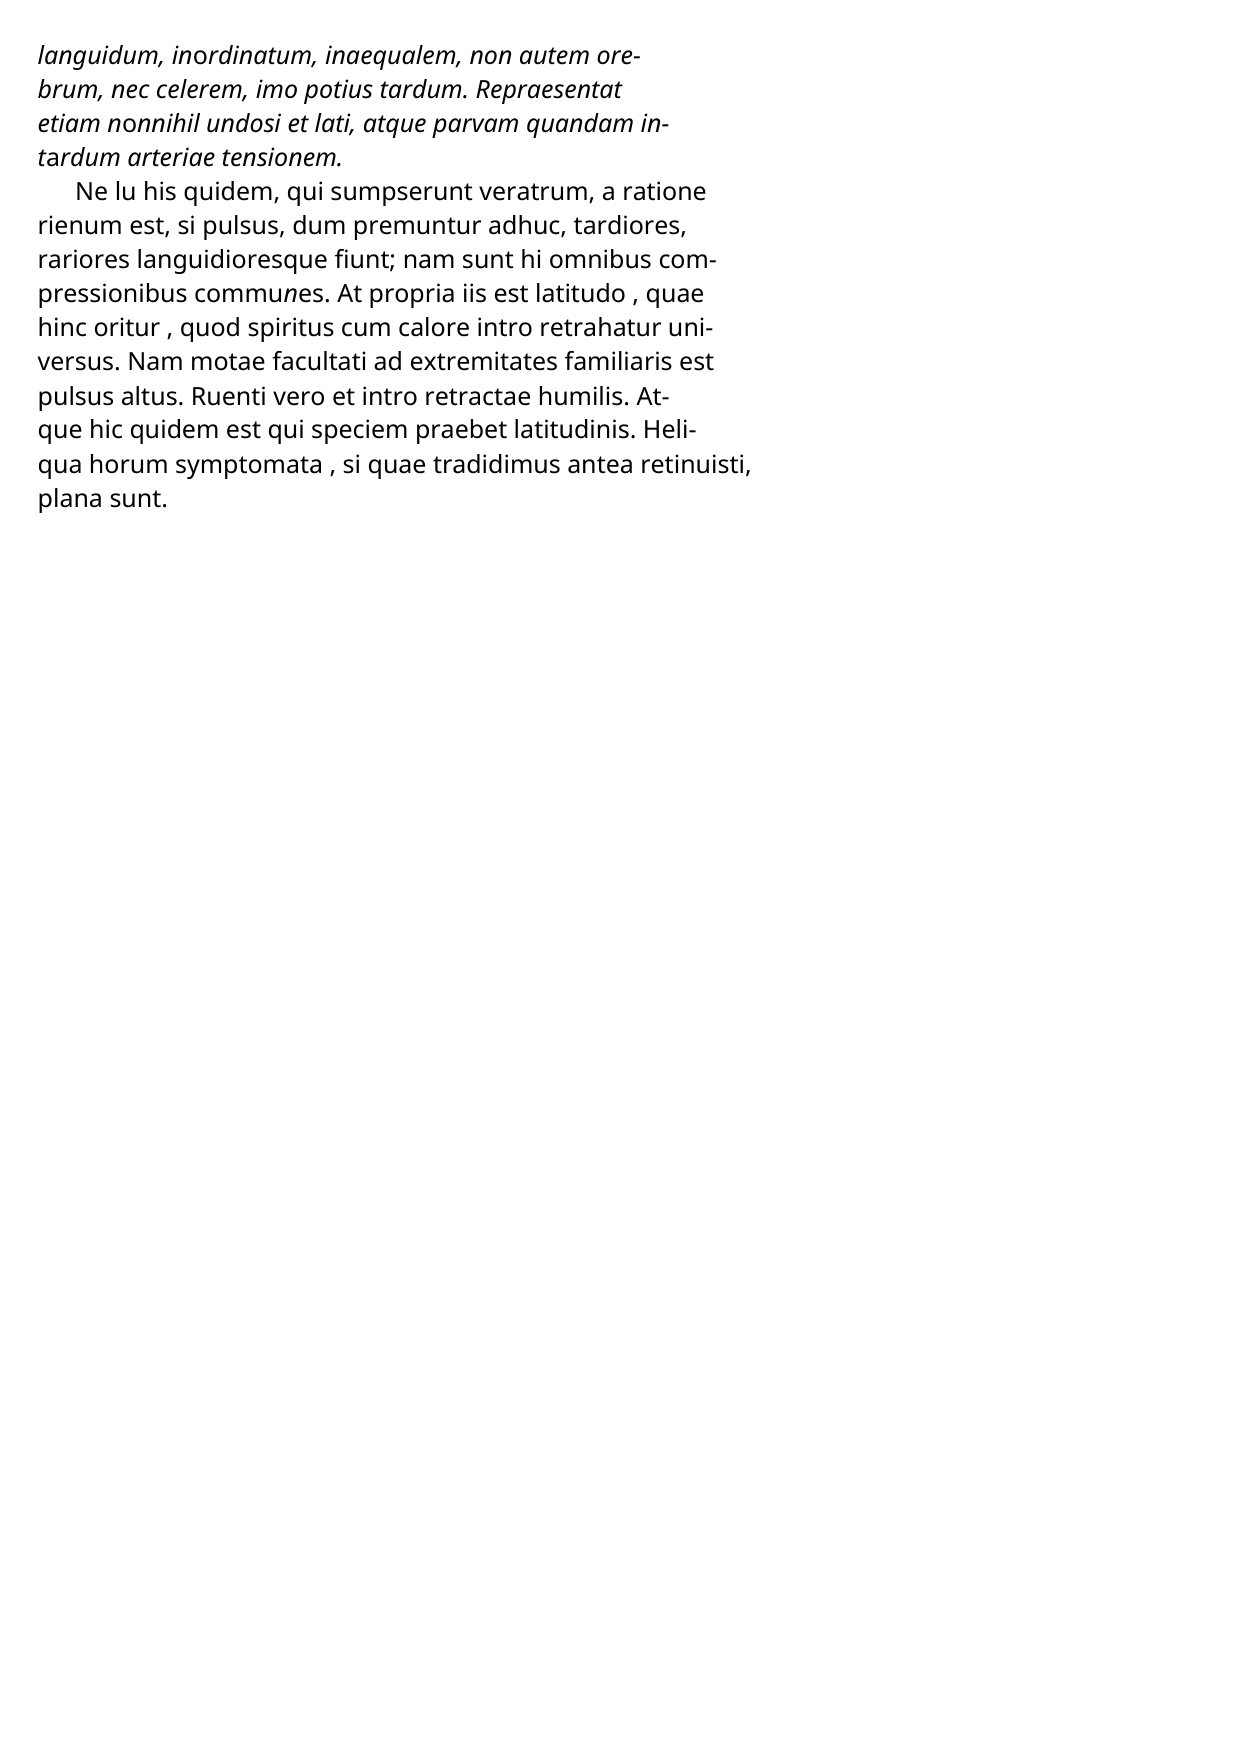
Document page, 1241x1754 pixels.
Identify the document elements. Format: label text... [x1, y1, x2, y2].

text languidum, inordinatum, inaequalem, non autem ore- brum, nec celerem, imo potius tardum. Repraesentat etiam nonnihil undosi et lati, atque parvam quandam in- tardum arteriae tensionem. [37, 37, 1203, 174]
text Ne lu his quidem, qui sumpserunt veratrum, a ratione rienum est, si pulsus, dum premuntur adhuc, tardiores, rariores languidioresque fiunt; nam sunt hi omnibus com- pressionibus communes. At propria iis est latitudo , quae hinc oritur , quod spiritus cum calore intro retrahatur uni- versus. Nam motae facultati ad extremitates familiaris est pulsus altus. Ruenti vero et intro retractae humilis. At- que hic quidem est qui speciem praebet latitudinis. Heli- qua horum symptomata , si quae tradidimus antea retinuisti, plana sunt. [37, 174, 1203, 514]
